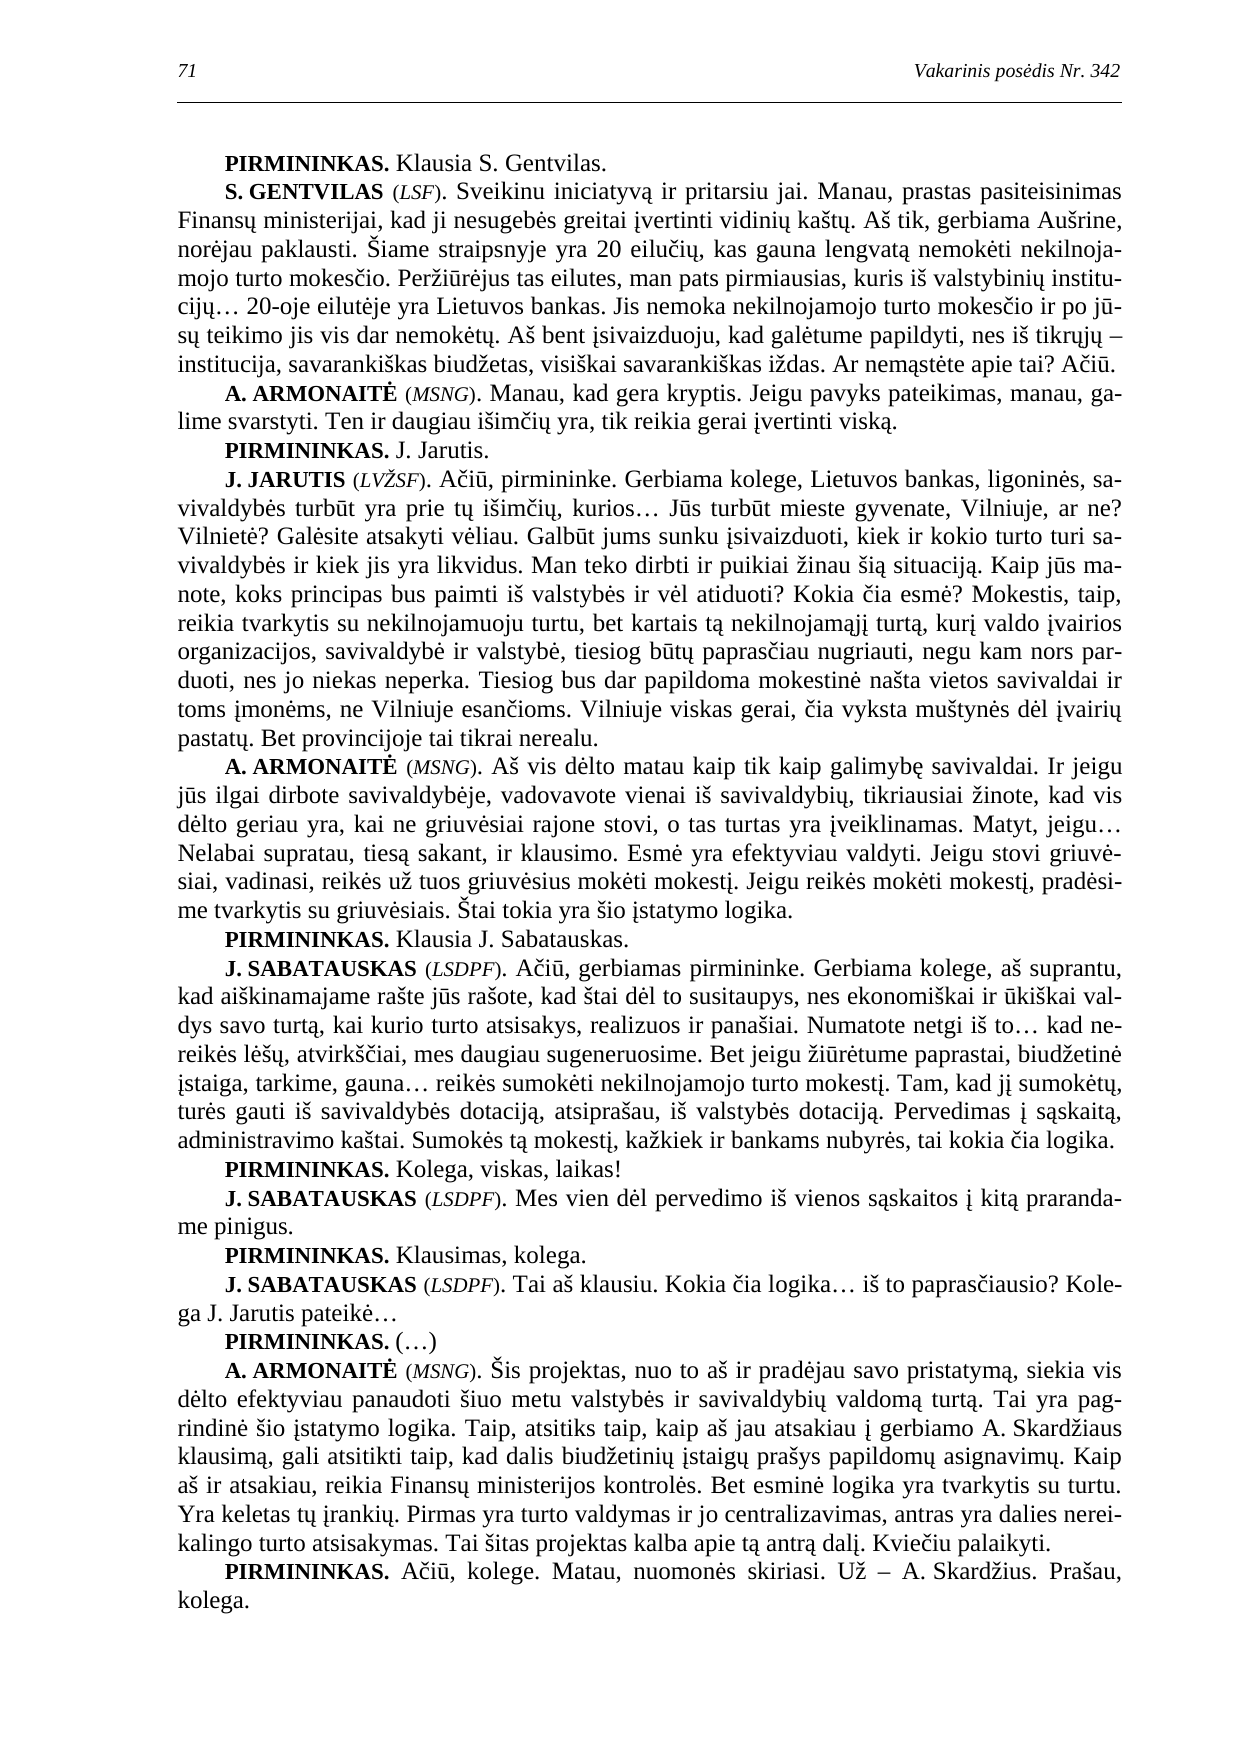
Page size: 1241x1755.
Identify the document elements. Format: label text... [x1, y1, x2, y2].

text J. SABATAUSKAS (LSDPF). Tai aš klau­siu. Ko­kia čia lo­gi­ka… iš to pa­pras­čiau­sio? Ko­le­ga J. Ja­ru­tis pa­tei­kė… [177, 1269, 1122, 1326]
text J. SABATAUSKAS (LSDPF). Mes vien dėl per­ve­di­mo iš vie­nos są­skai­tos į ki­tą pra­ran­da­me pi­ni­gus. [177, 1183, 1122, 1240]
text PIRMININKAS. Klau­sia J. Sa­ba­taus­kas. [177, 924, 1122, 953]
text PIRMININKAS. Ačiū, ko­le­ge. Ma­tau, nuo­mo­nės ski­ria­si. Už – A. Skar­džius. Pra­šau, kole­ga. [177, 1556, 1122, 1614]
text J. JARUTIS (LVŽSF). Ačiū, pir­mi­nin­ke. Ger­bia­ma ko­le­ge, Lie­tu­vos ban­kas, li­go­ni­nės, sa­vi­val­dy­bės tur­būt yra prie tų iš­im­čių, ku­rios… Jūs tur­būt mies­te gy­ve­na­te, Vil­niu­je, ar ne? Vil­nie­tė? Ga­lė­si­te at­sa­ky­ti vė­liau. Gal­būt jums sun­ku įsi­vaiz­duo­ti, kiek ir ko­kio tur­to tu­ri sa­vival­dy­bės ir kiek jis yra lik­vi­dus. Man te­ko dirb­ti ir pui­kiai ži­nau šią si­tu­a­ci­ją. Kaip jūs ma­no­te, koks prin­ci­pas bus pa­im­ti iš vals­ty­bės ir vėl ati­duo­ti? Ko­kia čia es­mė? Mo­kes­tis, taip, rei­kia tvar­ky­tis su ne­kil­no­ja­muo­ju tur­tu, bet kar­tais tą ne­kil­no­ja­mą­jį tur­tą, ku­rį val­do įvai­rios or­ga­ni­za­ci­jos, sa­vi­val­dy­bė ir vals­ty­bė, tie­siog bū­tų pa­pras­čiau nu­griau­ti, ne­gu kam nors par­duo­ti, nes jo nie­kas ne­per­ka. Tie­siog bus dar pa­pil­do­ma mo­kes­ti­nė naš­ta vie­tos sa­vi­val­dai ir toms įmo­nėms, ne Vil­niu­je esan­čioms. Vil­niu­je vis­kas ge­rai, čia vyks­ta muš­ty­nės dėl įvai­rių pa­sta­tų. Bet pro­vin­ci­jo­je tai tik­rai ne­re­a­lu. [177, 464, 1122, 751]
text A. ARMONAITĖ (MSNG). Šis pro­jek­tas, nuo to aš ir pra­dė­jau sa­vo pri­sta­ty­mą, sie­kia vis dėl­to efek­ty­viau pa­nau­do­ti šiuo me­tu vals­ty­bės ir sa­vi­val­dy­bių val­do­mą tur­tą. Tai yra pa­g­rindi­nė šio įsta­ty­mo lo­gi­ka. Taip, at­si­tiks taip, kaip aš jau at­sa­kiau į ger­bia­mo A. Skar­džiaus klau­si­mą, ga­li at­si­tik­ti taip, kad da­lis biu­dže­ti­nių įstai­gų pra­šys pa­pil­do­mų asig­na­vi­mų. Kaip aš ir at­sa­kiau, rei­kia Fi­nan­sų mi­nis­te­ri­jos kon­tro­lės. Bet es­mi­nė lo­gi­ka yra tvar­ky­tis su tur­tu. Yra ke­le­tas tų įran­kių. Pir­mas yra tur­to val­dy­mas ir jo cen­tra­li­za­vi­mas, ant­ras yra da­lies ne­rei­ka­lin­go tur­to at­si­sa­ky­mas. Tai ši­tas pro­jek­tas kal­ba apie tą an­trą da­lį. Kvie­čiu pa­lai­ky­ti. [177, 1355, 1122, 1556]
text PIRMININKAS. Klau­sia S. Gent­vi­las. [177, 148, 1122, 176]
text PIRMININKAS. Klau­si­mas, ko­le­ga. [177, 1240, 1122, 1269]
text J. SABATAUSKAS (LSDPF). Ačiū, ger­bia­mas pir­mi­nin­ke. Ger­bia­ma ko­le­ge, aš su­pran­tu, kad aiš­ki­na­ma­jame raš­te jūs ra­šo­te, kad štai dėl to su­si­tau­pys, nes eko­no­miš­kai ir ūkiš­kai val­dys sa­vo tur­tą, kai ku­rio tur­to at­si­sa­kys, re­a­li­zuos ir pa­na­šiai. Nu­ma­to­te net­gi iš to… kad ne­rei­kės lė­šų, at­virkš­čiai, mes dau­giau su­ge­ne­ruo­si­me. Bet jei­gu žiū­rė­tu­me pa­pras­tai, biu­dže­ti­nė įstai­ga, tar­ki­me, gau­na… rei­kės su­mo­kė­ti ne­kil­no­ja­mo­jo tur­to mo­kes­tį. Tam, kad jį su­mo­kė­tų, tu­rės gau­ti iš sa­vi­val­dy­bės do­ta­ci­ją, at­si­pra­šau, iš vals­ty­bės do­ta­ci­ją. Per­ve­di­mas į są­skai­tą, ad­mi­nist­ra­vi­mo kaš­tai. Su­mo­kės tą mo­kes­tį, kaž­kiek ir ban­kams nu­by­rės, tai ko­kia čia lo­gi­ka. [177, 953, 1122, 1154]
text A. ARMONAITĖ (MSNG). Aš vis dėl­to ma­tau kaip tik kaip ga­li­my­bę sa­vi­val­dai. Ir jei­gu jūs il­gai dir­bo­te sa­vi­val­dy­bė­je, va­do­va­vo­te vie­nai iš sa­vi­val­dy­bių, tik­riau­siai ži­no­te, kad vis dėl­to ge­riau yra, kai ne griu­vė­siai ra­jo­ne sto­vi, o tas tur­tas yra įveik­li­na­mas. Ma­tyt, jei­gu… Ne­la­bai su­pra­tau, tie­są sa­kant, ir klau­si­mo. Es­mė yra efek­ty­viau val­dy­ti. Jei­gu sto­vi griu­vė­siai, va­di­na­si, rei­kės už tuos griu­vė­sius mo­kė­ti mo­kes­tį. Jei­gu rei­kės mo­kė­ti mo­kes­tį, pra­dė­si­me tvar­ky­tis su griu­vė­siais. Štai to­kia yra šio įsta­ty­mo lo­gi­ka. [177, 751, 1122, 924]
text S. GENTVILAS (LSF). Svei­ki­nu ini­cia­ty­vą ir pri­tar­siu jai. Ma­nau, pras­tas pa­si­tei­si­ni­mas Fi­nan­sų mi­nis­te­ri­jai, kad ji ne­su­ge­bės grei­tai įver­tin­ti vi­di­nių kaš­tų. Aš tik, ger­bia­ma Auš­ri­ne, no­rė­jau pa­klaus­ti. Šia­me straips­ny­je yra 20 ei­lu­čių, kas gau­na leng­va­tą ne­mo­kė­ti ne­kil­no­ja­mo­jo tur­to mo­kes­čio. Per­žiū­rė­jus tas ei­lu­tes, man pats pir­miau­sias, ku­ris iš vals­ty­bi­nių ins­ti­tu­ci­jų… 20-oje ei­lu­tė­je yra Lie­tu­vos ban­kas. Jis ne­mo­ka ne­kil­no­ja­mo­jo tur­to mo­kes­čio ir po jū­sų tei­ki­mo jis vis dar ne­mo­kė­tų. Aš bent įsi­vaiz­duo­ju, kad ga­lė­tu­me pa­pil­dy­ti, nes iš tik­rų­jų – ins­ti­tu­ci­ja, sa­va­ran­kiš­kas biu­dže­tas, vi­siš­kai sa­va­ran­kiš­kas iž­das. Ar ne­mąs­tė­te apie tai? Ačiū. [177, 176, 1122, 378]
text A. ARMONAITĖ (MSNG). Ma­nau, kad ge­ra kryp­tis. Jei­gu pa­vyks pa­tei­ki­mas, ma­nau, ga­li­me svars­ty­ti. Ten ir dau­giau iš­im­čių yra, tik rei­kia ge­rai įver­tin­ti vis­ką. [177, 378, 1122, 435]
text PIRMININKAS. (…) [177, 1326, 1122, 1355]
text PIRMININKAS. J. Ja­ru­tis. [177, 435, 1122, 464]
text PIRMININKAS. Ko­le­ga, vis­kas, lai­kas! [177, 1154, 1122, 1183]
